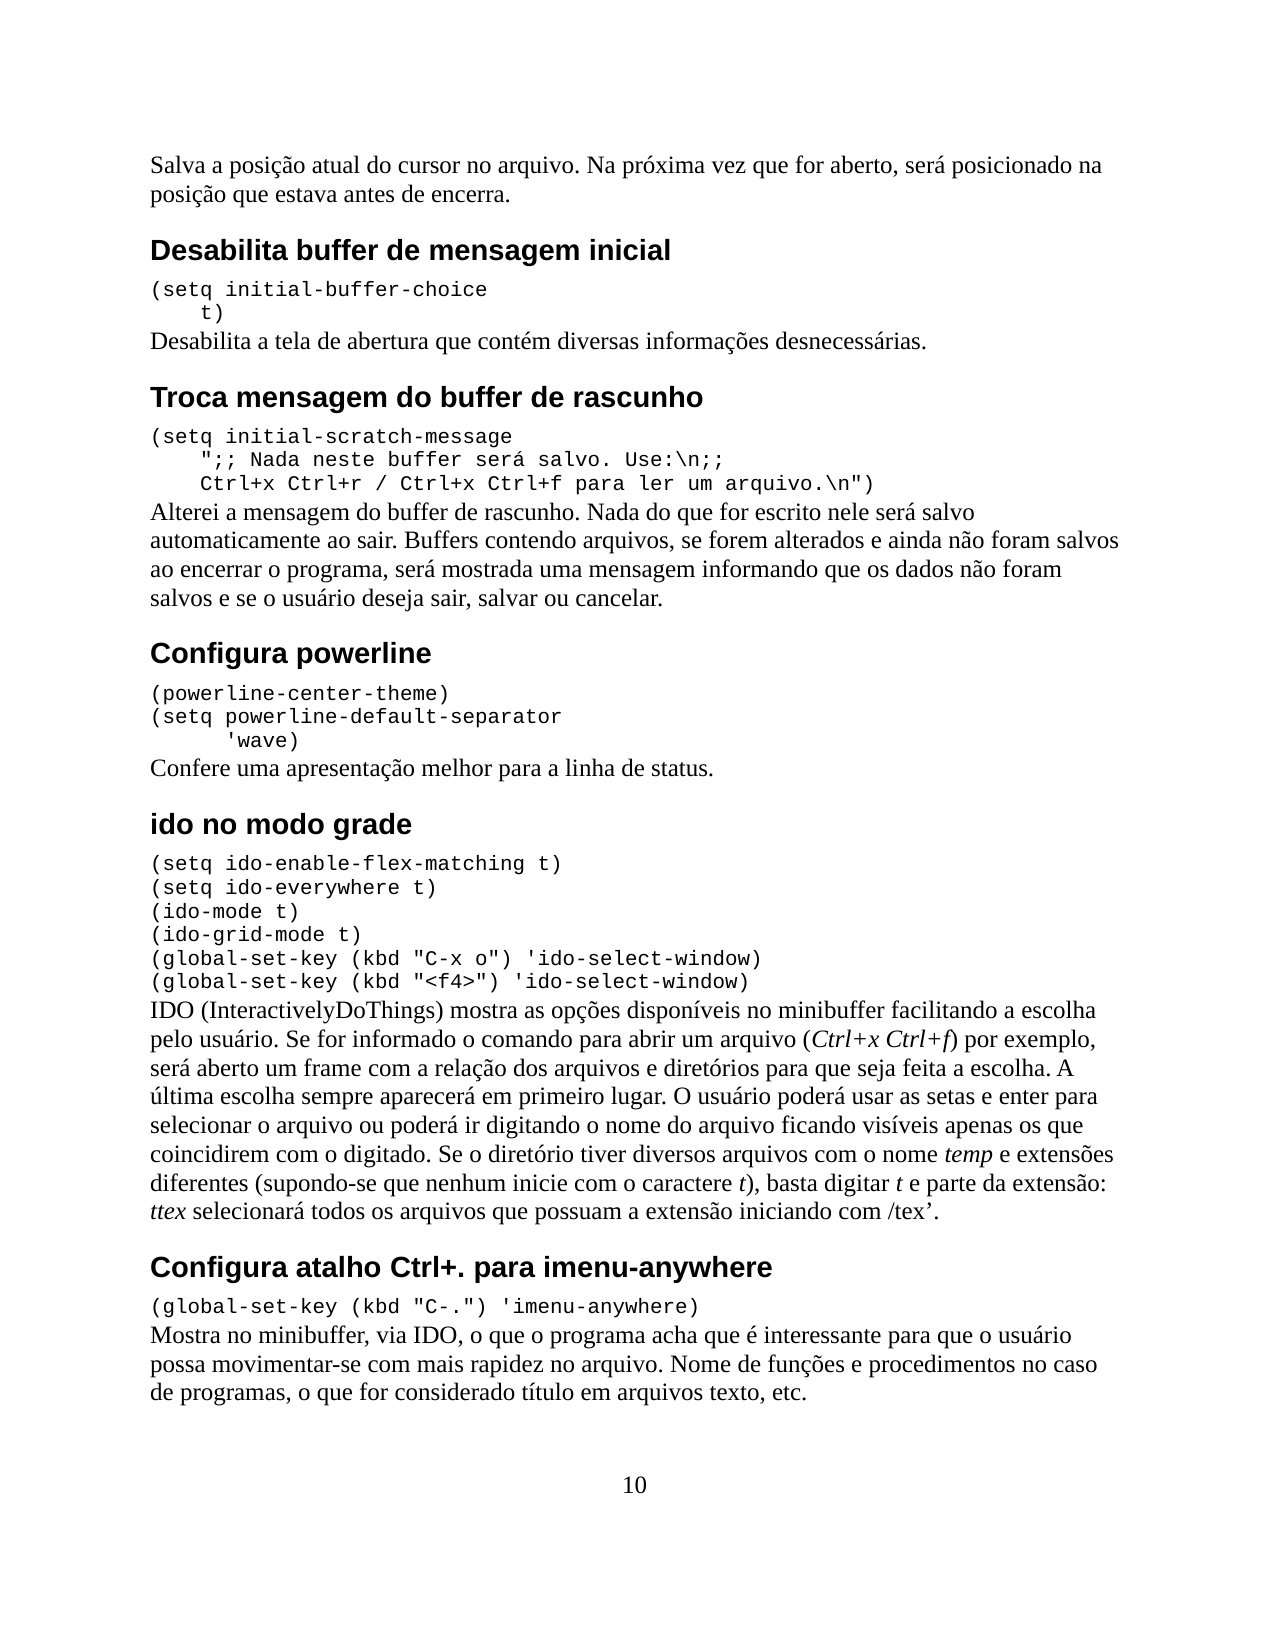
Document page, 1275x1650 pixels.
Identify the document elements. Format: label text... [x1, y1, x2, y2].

text (setq ido-everywhere t) [150, 877, 1125, 901]
text 'wave) [150, 730, 1125, 753]
text Alterei a mensagem do buffer de rascunho. Nada do que for escrito nele será salvo automaticamente ao sair. Buffers contendo arquivos, se forem alterados e ainda não foram salvos ao encerrar o programa, será mostrada uma mensagem informando que os dados não foram salvos e se o usuário deseja sair, salvar ou cancelar. [150, 497, 1125, 612]
text Confere uma apresentação melhor para a linha de status. [150, 753, 1125, 782]
text Desabilita a tela de abertura que contém diversas informações desnecessárias. [150, 326, 1125, 354]
text (setq initial-buffer-choice [150, 278, 1125, 302]
text (global-set-key (kbd "<f4>") 'ido-select-window) [150, 972, 1125, 995]
subtitle Troca mensagem do buffer de rascunho [150, 379, 1125, 413]
text Salva a posição atual do cursor no arquivo. Na próxima vez que for aberto, será posicionado na posição que estava antes de encerra. [150, 150, 1125, 207]
text Mostra no minibuffer, via IDO, o que o programa acha que é interessante para que o usuário possa movimentar-se com mais rapidez no arquivo. Nome de funções e procedimentos no caso de programas, o que for considerado título em arquivos texto, etc. [150, 1320, 1125, 1406]
subtitle ido no modo grade [150, 807, 1125, 841]
text t) [150, 302, 1125, 326]
text IDO (InteractivelyDoThings) mostra as opções disponíveis no minibuffer facilitando a escolha pelo usuário. Se for informado o comando para abrir um arquivo (Ctrl+x Ctrl+f) por exemplo, será aberto um frame com a relação dos arquivos e diretórios para que seja feita a escolha. A última escolha sempre aparecerá em primeiro lugar. O usuário poderá usar as setas e enter para selecionar o arquivo ou poderá ir digitando o nome do arquivo ficando visíveis apenas os que coincidirem com o digitado. Se o diretório tiver diversos arquivos com o nome temp e extensões diferentes (supondo-se que nenhum inicie com o caractere t), basta digitar t e parte da extensão: ttex selecionará todos os arquivos que possuam a extensão iniciando com /tex’. [150, 995, 1125, 1225]
text ";; Nada neste buffer será salvo. Use:\n;; [150, 449, 1125, 473]
text (global-set-key (kbd "C-.") 'imenu-anywhere) [150, 1296, 1125, 1320]
text Ctrl+x Ctrl+r / Ctrl+x Ctrl+f para ler um arquivo.\n") [150, 473, 1125, 497]
text (powerline-center-theme) [150, 683, 1125, 706]
subtitle Configura atalho Ctrl+. para imenu-anywhere [150, 1250, 1125, 1284]
text (global-set-key (kbd "C-x o") 'ido-select-window) [150, 948, 1125, 972]
subtitle Desabilita buffer de mensagem inicial [150, 232, 1125, 266]
text (ido-mode t) [150, 901, 1125, 924]
text (setq ido-enable-flex-matching t) [150, 853, 1125, 877]
text (ido-grid-mode t) [150, 924, 1125, 948]
text (setq initial-scratch-message [150, 426, 1125, 449]
text (setq powerline-default-separator [150, 706, 1125, 730]
subtitle Configura powerline [150, 637, 1125, 670]
